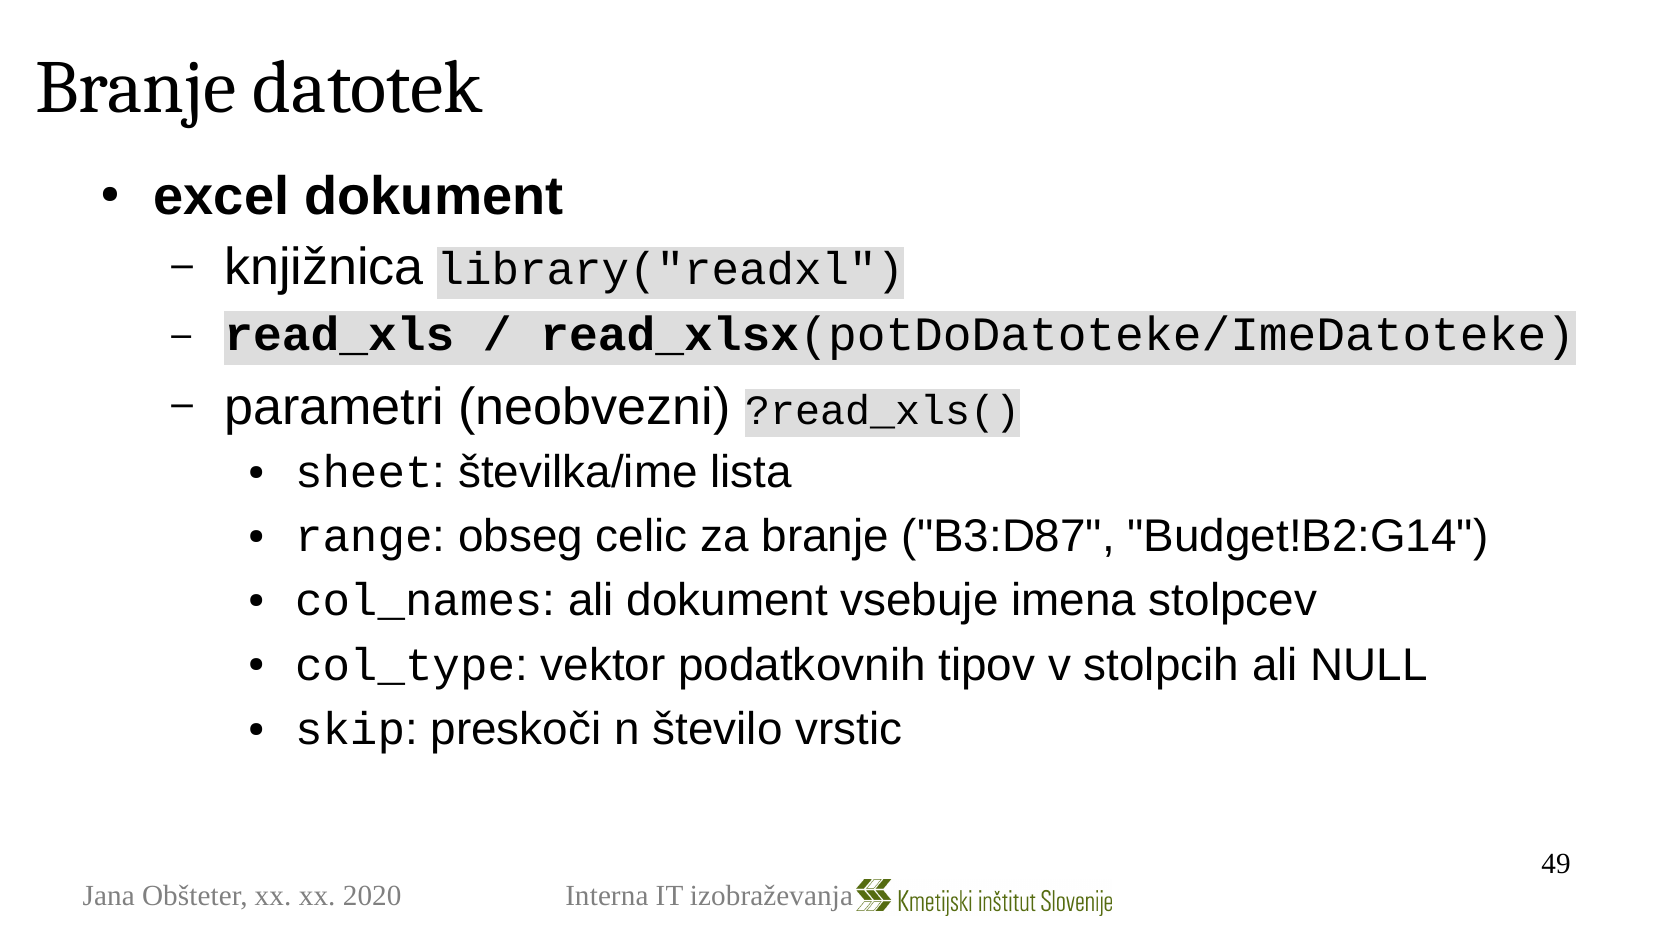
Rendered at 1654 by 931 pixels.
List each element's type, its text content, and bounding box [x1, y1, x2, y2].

title Branje datotek [35, 21, 1524, 154]
list excel dokument knjižnica library("readxl") read_xls / read_xlsx(potDoDatoteke/ImeDatoteke) parametri (neobvezni) ?read_xls() sheet: številka/ime lista range: obseg celic za branje ("B3:D87", "Budget!B2:G14") col_names: ali dokument vsebuje imena stolpcev col_type: vektor podatkovnih tipov v stolpcih ali NULL skip: preskoči n število vrstic [82, 165, 1630, 839]
picture [856, 879, 1112, 916]
